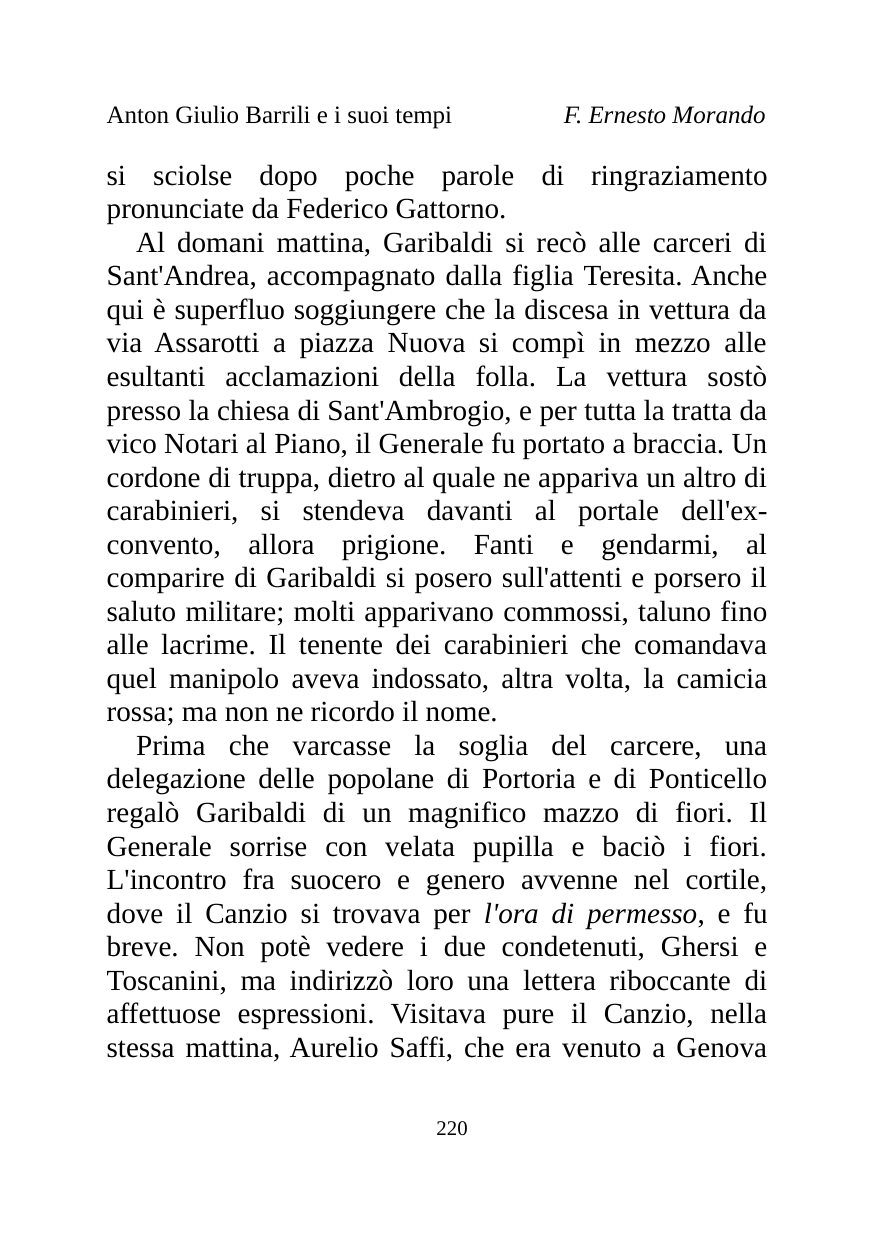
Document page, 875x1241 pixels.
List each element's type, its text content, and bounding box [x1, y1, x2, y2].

text Al domani mattina, Garibaldi si recò alle carceri di Sant'Andrea, accompagnato dalla figlia Teresita. Anche qui è superfluo soggiungere che la discesa in vettura da via Assarotti a piazza Nuova si compì in mezzo alle esultanti acclamazioni della folla. La vettura sostò presso la chiesa di Sant'Ambrogio, e per tutta la tratta da vico Notari al Piano, il Generale fu portato a braccia. Un cordone di truppa, dietro al quale ne appariva un altro di carabinieri, si stendeva davanti al portale dell'ex-convento, allora prigione. Fanti e gendarmi, al comparire di Garibaldi si posero sull'attenti e porsero il saluto militare; molti apparivano commossi, taluno fino alle lacrime. Il tenente dei carabinieri che comandava quel manipolo aveva indossato, altra volta, la camicia rossa; ma non ne ricordo il nome. [106, 225, 768, 728]
text si sciolse dopo poche parole di ringraziamento pronunciate da Federico Gattorno. [106, 158, 768, 225]
text Prima che varcasse la soglia del carcere, una delegazione delle popolane di Portoria e di Ponticello regalò Garibaldi di un magnifico mazzo di fiori. Il Generale sorrise con velata pupilla e baciò i fiori. L'incontro fra suocero e genero avvenne nel cortile, dove il Canzio si trovava per l'ora di permesso, e fu breve. Non potè vedere i due condetenuti, Ghersi e Toscanini, ma indirizzò loro una lettera riboccante di affettuose espressioni. Visitava pure il Canzio, nella stessa mattina, Aurelio Saffi, che era venuto a Genova [106, 728, 768, 1063]
